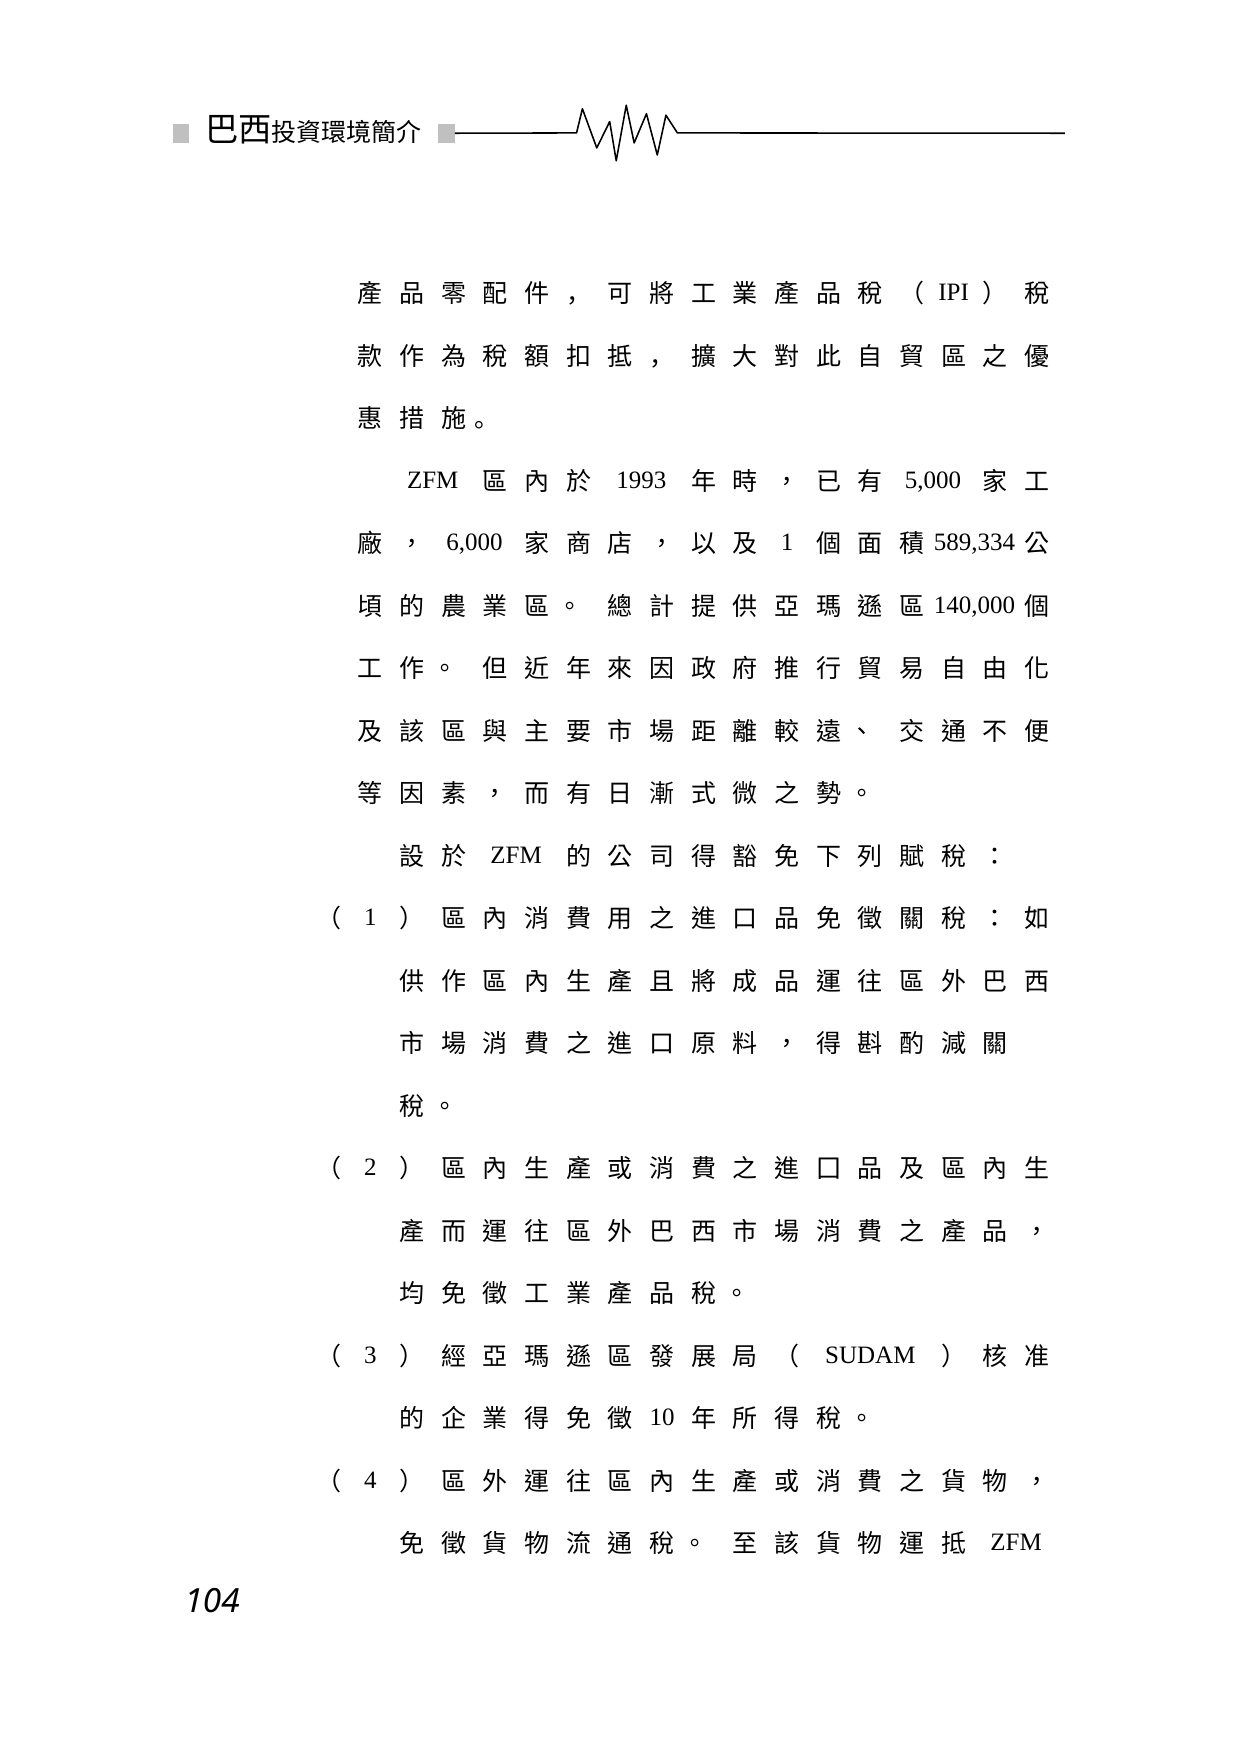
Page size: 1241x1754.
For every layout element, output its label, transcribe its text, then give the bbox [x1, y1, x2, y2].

text （4）區外運往區內生產或消費之貨物，免徵貨物流通稅。至該貨物運抵ZFM [306, 1438, 1058, 1563]
text ZFM區內於1993年時，已有5,000家工廠，6,000家商店，以及1個面積589,334公頃的農業區。總計提供亞瑪遜區140,000個工作。但近年來因政府推行貿易自由化及該區與主要市場距離較遠、交通不便等因素，而有日漸式微之勢。 [330, 438, 1058, 813]
text （1）區內消費用之進口品免徵關稅：如供作區內生產且將成品運往區外巴西市場消費之進口原料，得斟酌減關稅。 [306, 875, 1058, 1125]
text 產品零配件，可將工業產品稅（IPI）稅款作為稅額扣抵，擴大對此自貿區之優惠措施。 [330, 250, 1058, 438]
text （2）區內生產或消費之進囗品及區內生產而運往區外巴西市場消費之產品，均免徵工業產品稅。 [306, 1125, 1058, 1313]
text （3）經亞瑪遜區發展局（SUDAM）核准的企業得免徵10年所得稅。 [306, 1313, 1058, 1438]
text 設於ZFM的公司得豁免下列賦稅： [330, 813, 1058, 875]
